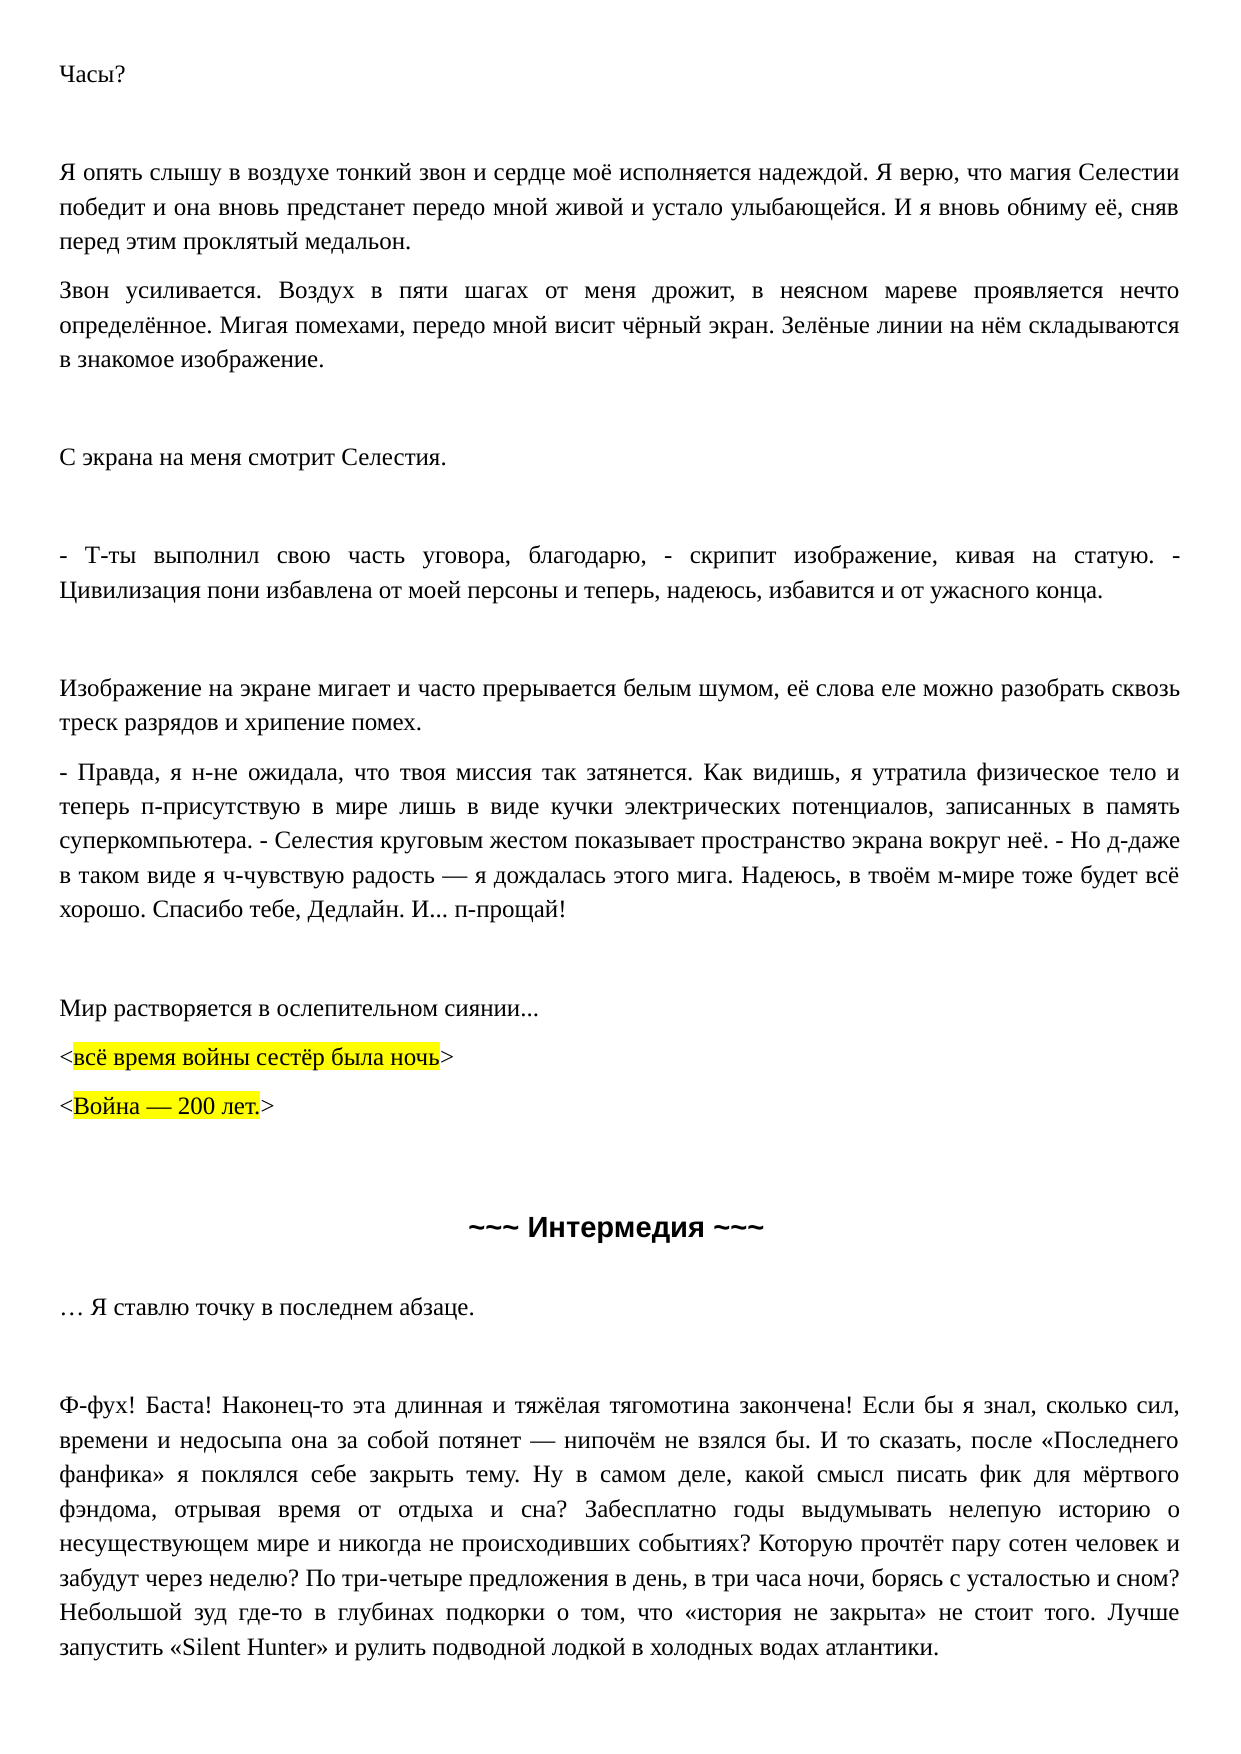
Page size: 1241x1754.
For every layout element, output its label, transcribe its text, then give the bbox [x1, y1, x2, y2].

text Звон усиливается. Воздух в пяти шагах от меня дрожит, в неясном мареве проявляется нечто определённое. Мигая помехами, передо мной висит чёрный экран. Зелёные линии на нём складываются в знакомое изображение. [59, 275, 1181, 373]
text Ф-фух! Баста! Наконец-то эта длинная и тяжёлая тягомотина закончена! Если бы я знал, сколько сил, времени и недосыпа она за собой потянет — нипочём не взялся бы. И то сказать, после «Последнего фанфика» я поклялся себе закрыть тему. Ну в самом деле, какой смысл писать фик для мёртвого фэндома, отрывая время от отдыха и сна? Забесплатно годы выдумывать нелепую историю о несуществующем мире и никогда не происходивших событиях? Которую прочтёт пару сотен человек и забудут через неделю? По три-четыре предложения в день, в три часа ночи, борясь с усталостью и сном? Небольшой зуд где-то в глубинах подкорки о том, что «история не закрыта» не стоит того. Лучше запустить «Silent Hunter» и рулить подводной лодкой в холодных водах атлантики. [59, 1390, 1181, 1661]
text Изображение на экране мигает и часто прерывается белым шумом, её слова еле можно разобрать сквозь треск разрядов и хрипение помех. [59, 673, 1181, 736]
text Мир растворяется в ослепительном сиянии... [59, 993, 1181, 1021]
text Часы? [59, 59, 1181, 88]
subtitle ~~~ Интермедия ~~~ [59, 1210, 1181, 1243]
text - Правда, я н-не ожидала, что твоя миссия так затянется. Как видишь, я утратила физическое тело и теперь п-присутствую в мире лишь в виде кучки электрических потенциалов, записанных в память суперкомпьютера. - Селестия круговым жестом показывает пространство экрана вокруг неё. - Но д-даже в таком виде я ч-чувствую радость — я дождалась этого мига. Надеюсь, в твоём м-мире тоже будет всё хорошо. Спасибо тебе, Дедлайн. И... п-прощай! [59, 757, 1181, 923]
text С экрана на меня смотрит Селестия. [59, 442, 1181, 471]
text <Война — 200 лет.> [59, 1091, 1181, 1119]
text … Я ставлю точку в последнем абзаце. [59, 1292, 1181, 1321]
text - Т-ты выполнил свою часть уговора, благодарю, - скрипит изображение, кивая на статую. - Цивилизация пони избавлена от моей персоны и теперь, надеюсь, избавится и от ужасного конца. [59, 540, 1181, 604]
text Я опять слышу в воздухе тонкий звон и сердце моё исполняется надеждой. Я верю, что магия Селестии победит и она вновь предстанет передо мной живой и устало улыбающейся. И я вновь обниму её, сняв перед этим проклятый медальон. [59, 157, 1181, 255]
text <всё время войны сестёр была ночь> [59, 1042, 1181, 1070]
